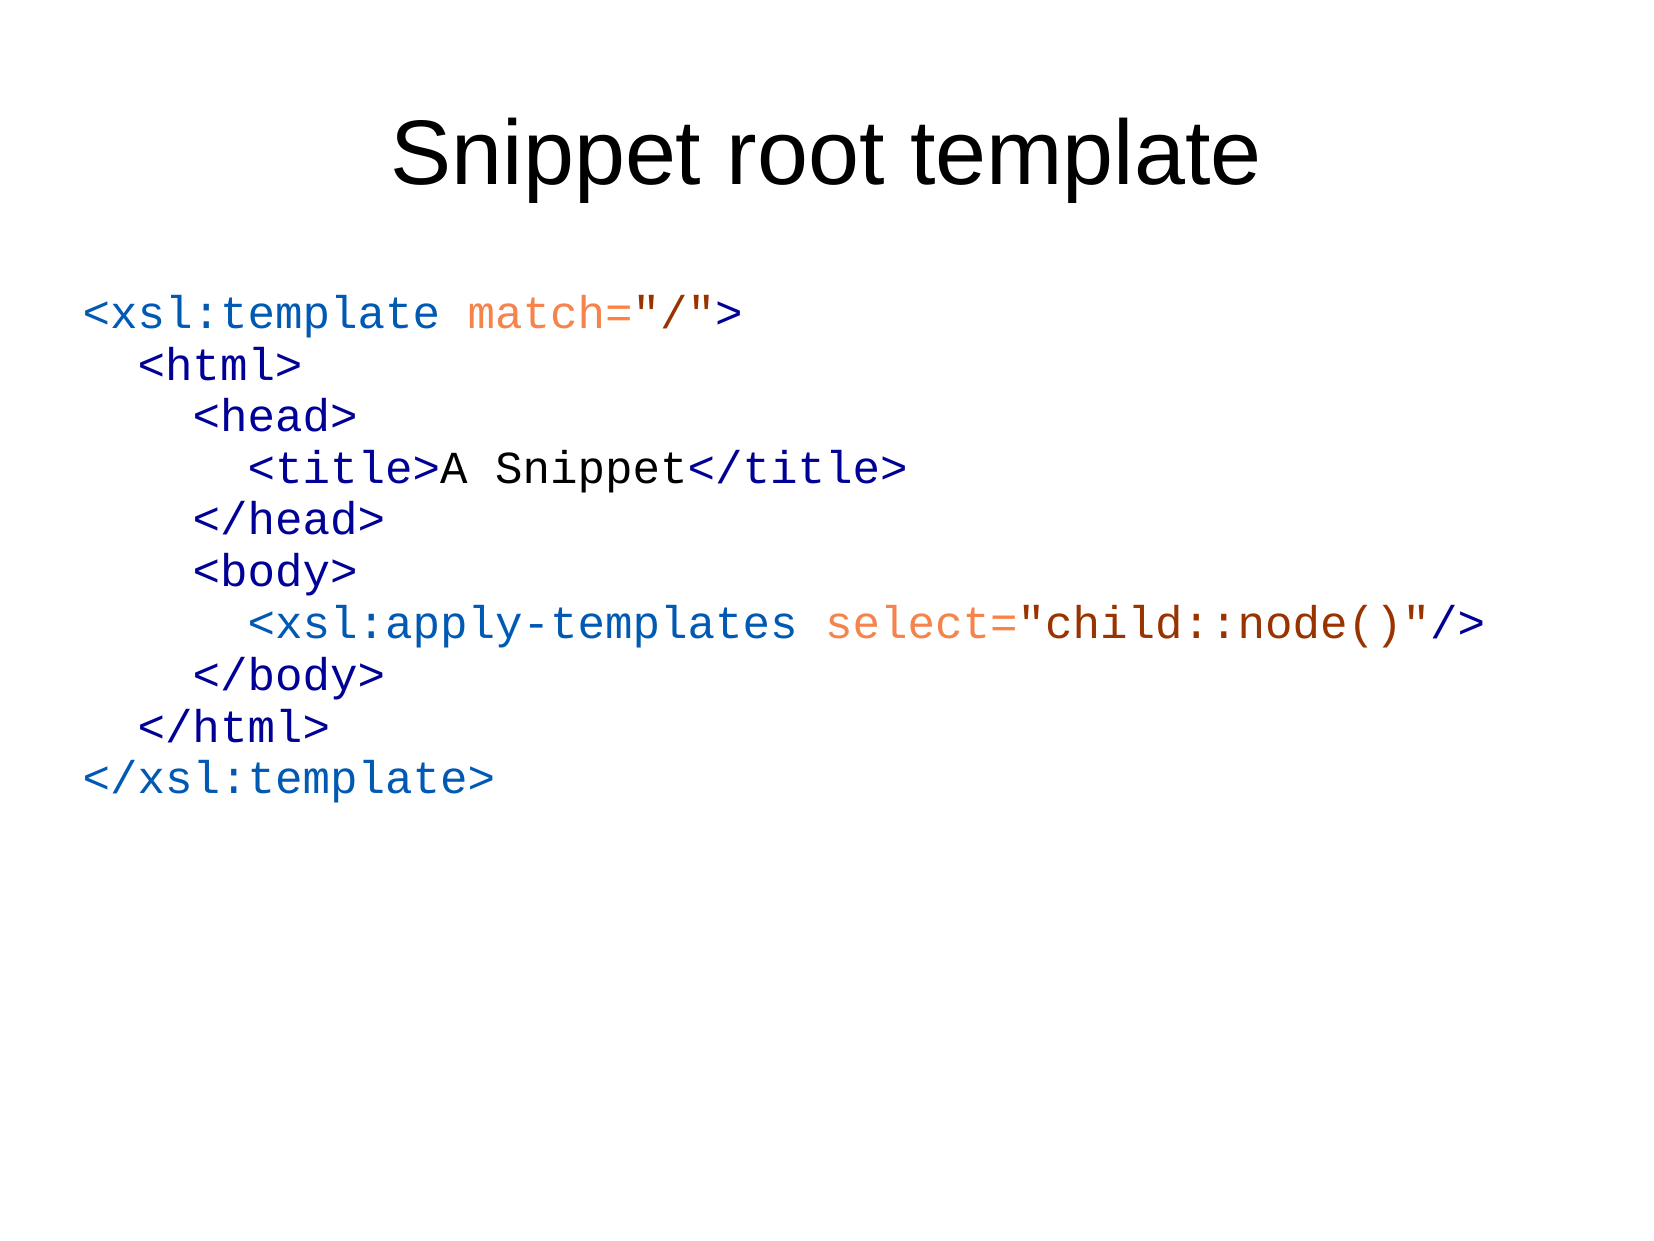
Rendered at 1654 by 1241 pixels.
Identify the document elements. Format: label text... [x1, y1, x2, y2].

list <xsl:template match="/"> <html> <head> <title>A Snippet</title> </head> <body> <xsl:apply-templates select="child::node()"/> </body> </html> </xsl:template> [82, 290, 1571, 1010]
title Snippet root template [82, 49, 1571, 257]
